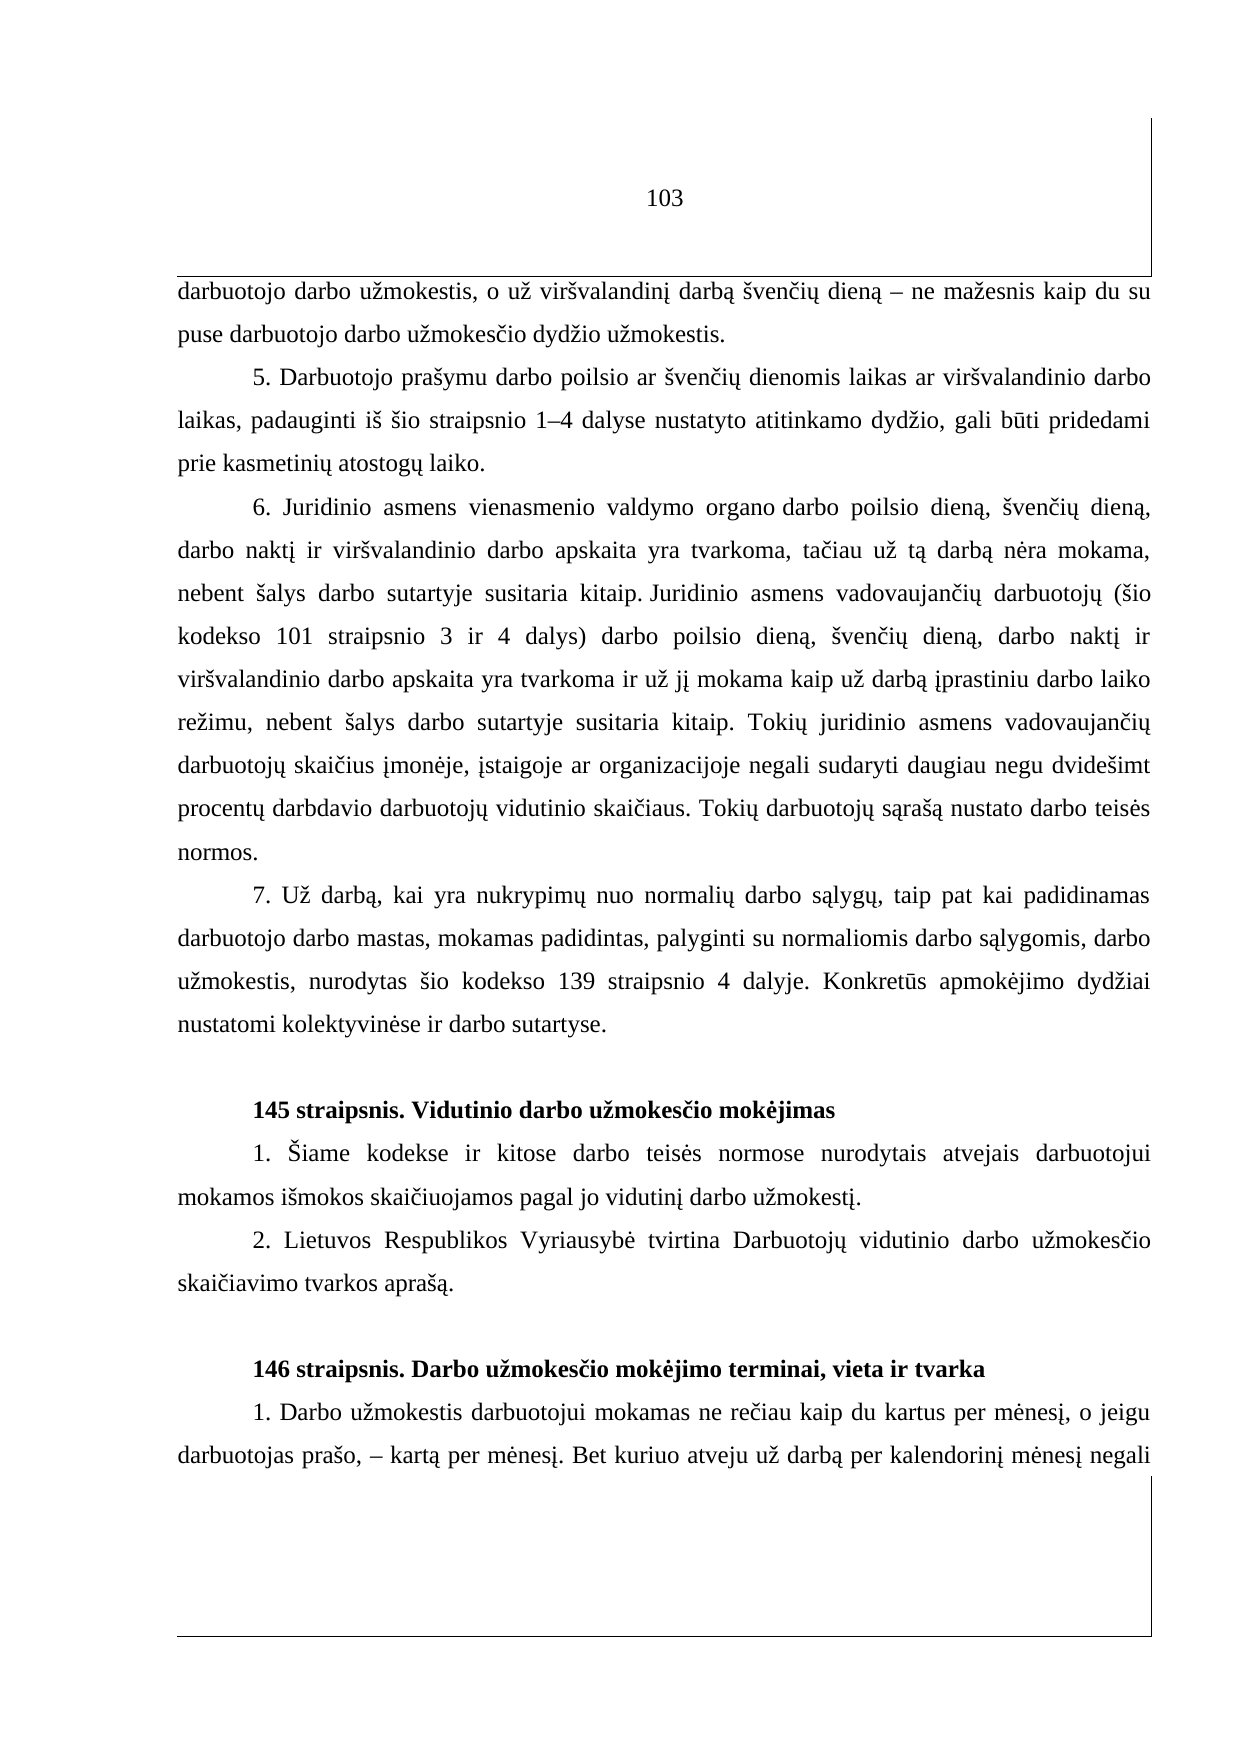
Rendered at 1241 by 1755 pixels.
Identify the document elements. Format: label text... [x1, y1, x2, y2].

text 1. Šiame kodekse ir kitose darbo teisės normose nurodytais atvejais darbuotojui mokamos išmokos skaičiuojamos pagal jo vidutinį darbo užmokestį. [177, 1138, 1152, 1210]
text darbuotojo darbo užmokestis, o už viršvalandinį darbą švenčių dieną – ne mažesnis kaip du su puse darbuotojo darbo užmokesčio dydžio užmokestis. [177, 276, 1152, 348]
text 7. Už darbą, kai yra nukrypimų nuo normalių darbo sąlygų, taip pat kai padidinamas darbuotojo darbo mastas, mokamas padidintas, palyginti su normaliomis darbo sąlygomis, darbo užmokestis, nurodytas šio kodekso 139 straipsnio 4 dalyje. Konkretūs apmokėjimo dydžiai nustatomi kolektyvinėse ir darbo sutartyse. [177, 880, 1152, 1038]
text 146 straipsnis. Darbo užmokesčio mokėjimo terminai, vieta ir tvarka [177, 1354, 1152, 1383]
text 2. Lietuvos Respublikos Vyriausybė tvirtina Darbuotojų vidutinio darbo užmokesčio skaičiavimo tvarkos aprašą. [177, 1225, 1152, 1297]
text 6. Juridinio asmens vienasmenio valdymo organo darbo poilsio dieną, švenčių dieną, darbo naktį ir viršvalandinio darbo apskaita yra tvarkoma, tačiau už tą darbą nėra mokama, nebent šalys darbo sutartyje susitaria kitaip. Juridinio asmens vadovaujančių darbuotojų (šio kodekso 101 straipsnio 3 ir 4 dalys) darbo poilsio dieną, švenčių dieną, darbo naktį ir viršvalandinio darbo apskaita yra tvarkoma ir už jį mokama kaip už darbą įprastiniu darbo laiko režimu, nebent šalys darbo sutartyje susitaria kitaip. Tokių juridinio asmens vadovaujančių darbuotojų skaičius įmonėje, įstaigoje ar organizacijoje negali sudaryti daugiau negu dvidešimt procentų darbdavio darbuotojų vidutinio skaičiaus. Tokių darbuotojų sąrašą nustato darbo teisės normos. [177, 492, 1152, 865]
text 145 straipsnis. Vidutinio darbo užmokesčio mokėjimas [177, 1095, 1152, 1124]
text 5. Darbuotojo prašymu darbo poilsio ar švenčių dienomis laikas ar viršvalandinio darbo laikas, padauginti iš šio straipsnio 1–4 dalyse nustatyto atitinkamo dydžio, gali būti pridedami prie kasmetinių atostogų laiko. [177, 362, 1152, 477]
text 1. Darbo užmokestis darbuotojui mokamas ne rečiau kaip du kartus per mėnesį, o jeigu darbuotojas prašo, – kartą per mėnesį. Bet kuriuo atveju už darbą per kalendorinį mėnesį negali [177, 1397, 1152, 1469]
